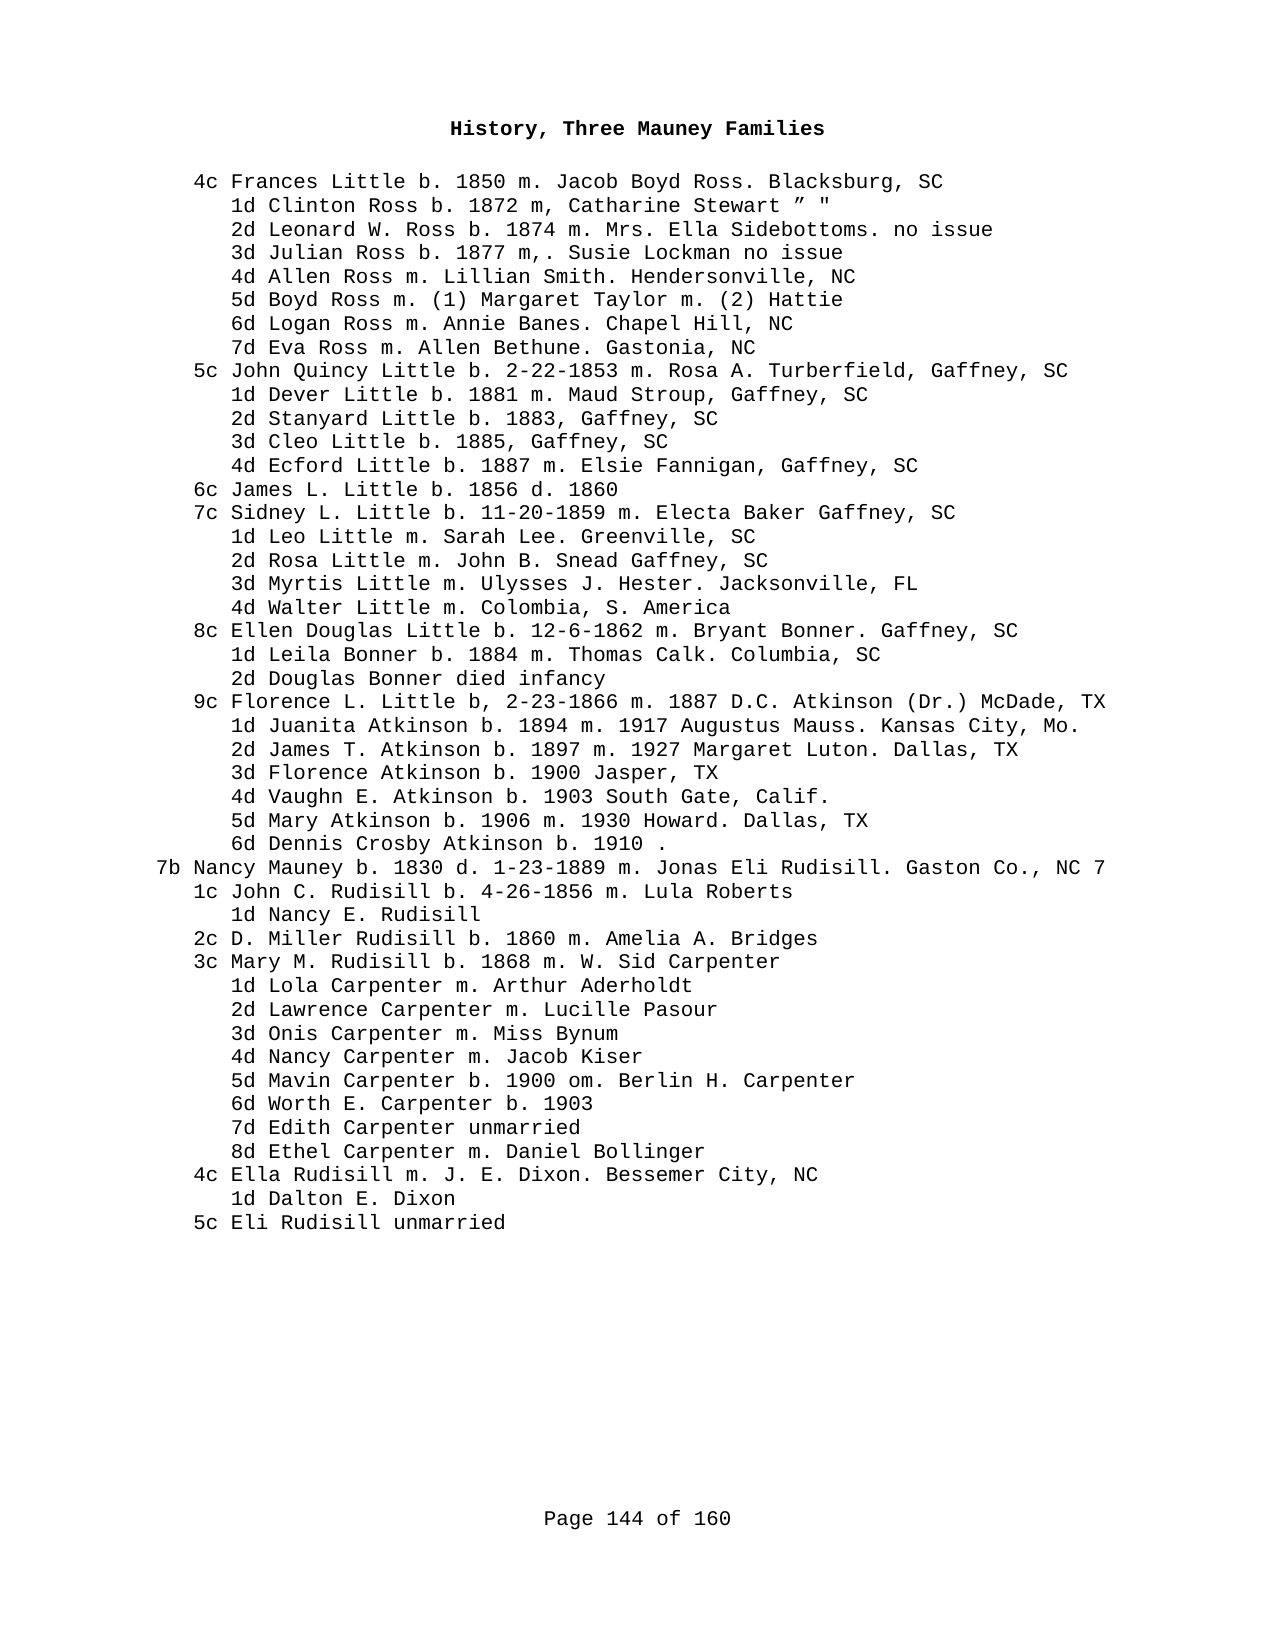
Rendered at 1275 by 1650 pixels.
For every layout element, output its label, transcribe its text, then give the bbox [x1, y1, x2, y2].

text 3d Florence Atkinson b. 1900 Jasper, TX [118, 762, 1157, 786]
text 2d Lawrence Carpenter m. Lucille Pasour [118, 999, 1157, 1022]
text 4d Ecford Little b. 1887 m. Elsie Fannigan, Gaffney, SC [118, 455, 1157, 479]
text 1d Clinton Ross b. 1872 m, Catharine Stewart ” " [118, 195, 1157, 218]
text 4c Ella Rudisill m. J. E. Dixon. Bessemer City, NC [118, 1164, 1157, 1188]
text 4c Frances Little b. 1850 m. Jacob Boyd Ross. Blacksburg, SC [118, 171, 1157, 195]
text 8d Ethel Carpenter m. Daniel Bollinger [118, 1141, 1157, 1164]
text 5d Boyd Ross m. (1) Margaret Taylor m. (2) Hattie [118, 289, 1157, 313]
text 2d Leonard W. Ross b. 1874 m. Mrs. Ella Sidebottoms. no issue [118, 218, 1157, 242]
text 7d Edith Carpenter unmarried [118, 1117, 1157, 1141]
text 1d Nancy E. Rudisill [118, 904, 1157, 928]
text 6d Dennis Crosby Atkinson b. 1910 . [118, 833, 1157, 857]
text 1d Dalton E. Dixon [118, 1188, 1157, 1212]
text 3d Cleo Little b. 1885, Gaffney, SC [118, 431, 1157, 455]
text 3c Mary M. Rudisill b. 1868 m. W. Sid Carpenter [118, 952, 1157, 975]
text 1d Juanita Atkinson b. 1894 m. 1917 Augustus Mauss. Kansas City, Mo. [118, 715, 1157, 739]
text 2d Stanyard Little b. 1883, Gaffney, SC [118, 408, 1157, 431]
text 6c James L. Little b. 1856 d. 1860 [118, 479, 1157, 502]
text 5c Eli Rudisill unmarried [118, 1212, 1157, 1235]
text 1c John C. Rudisill b. 4-26-1856 m. Lula Roberts [118, 881, 1157, 904]
text 1d Dever Little b. 1881 m. Maud Stroup, Gaffney, SC [118, 384, 1157, 408]
text 1d Leila Bonner b. 1884 m. Thomas Calk. Columbia, SC [118, 644, 1157, 668]
text 5c John Quincy Little b. 2-22-1853 m. Rosa A. Turberfield, Gaffney, SC [118, 360, 1157, 384]
text 1d Lola Carpenter m. Arthur Aderholdt [118, 975, 1157, 999]
text 9c Florence L. Little b, 2-23-1866 m. 1887 D.C. Atkinson (Dr.) McDade, TX [118, 691, 1157, 715]
text 3d Myrtis Little m. Ulysses J. Hester. Jacksonville, FL [118, 573, 1157, 597]
text 3d Julian Ross b. 1877 m,. Susie Lockman no issue [118, 242, 1157, 266]
text 1d Leo Little m. Sarah Lee. Greenville, SC [118, 526, 1157, 549]
text 2c D. Miller Rudisill b. 1860 m. Amelia A. Bridges [118, 928, 1157, 952]
text 8c Ellen Douglas Little b. 12-6-1862 m. Bryant Bonner. Gaffney, SC [118, 621, 1157, 644]
text 7b Nancy Mauney b. 1830 d. 1-23-1889 m. Jonas Eli Rudisill. Gaston Co., NC 7 [118, 857, 1157, 881]
text 4d Allen Ross m. Lillian Smith. Hendersonville, NC [118, 266, 1157, 289]
text 5d Mavin Carpenter b. 1900 om. Berlin H. Carpenter [118, 1070, 1157, 1093]
text 2d Douglas Bonner died infancy [118, 668, 1157, 691]
text 5d Mary Atkinson b. 1906 m. 1930 Howard. Dallas, TX [118, 810, 1157, 833]
text 2d James T. Atkinson b. 1897 m. 1927 Margaret Luton. Dallas, TX [118, 739, 1157, 762]
text 6d Worth E. Carpenter b. 1903 [118, 1093, 1157, 1117]
text 4d Vaughn E. Atkinson b. 1903 South Gate, Calif. [118, 786, 1157, 810]
text 7c Sidney L. Little b. 11-20-1859 m. Electa Baker Gaffney, SC [118, 502, 1157, 526]
text 7d Eva Ross m. Allen Bethune. Gastonia, NC [118, 337, 1157, 360]
text 3d Onis Carpenter m. Miss Bynum [118, 1022, 1157, 1046]
text 6d Logan Ross m. Annie Banes. Chapel Hill, NC [118, 313, 1157, 337]
text 2d Rosa Little m. John B. Snead Gaffney, SC [118, 549, 1157, 573]
text 4d Walter Little m. Colombia, S. America [118, 597, 1157, 621]
text 4d Nancy Carpenter m. Jacob Kiser [118, 1046, 1157, 1070]
